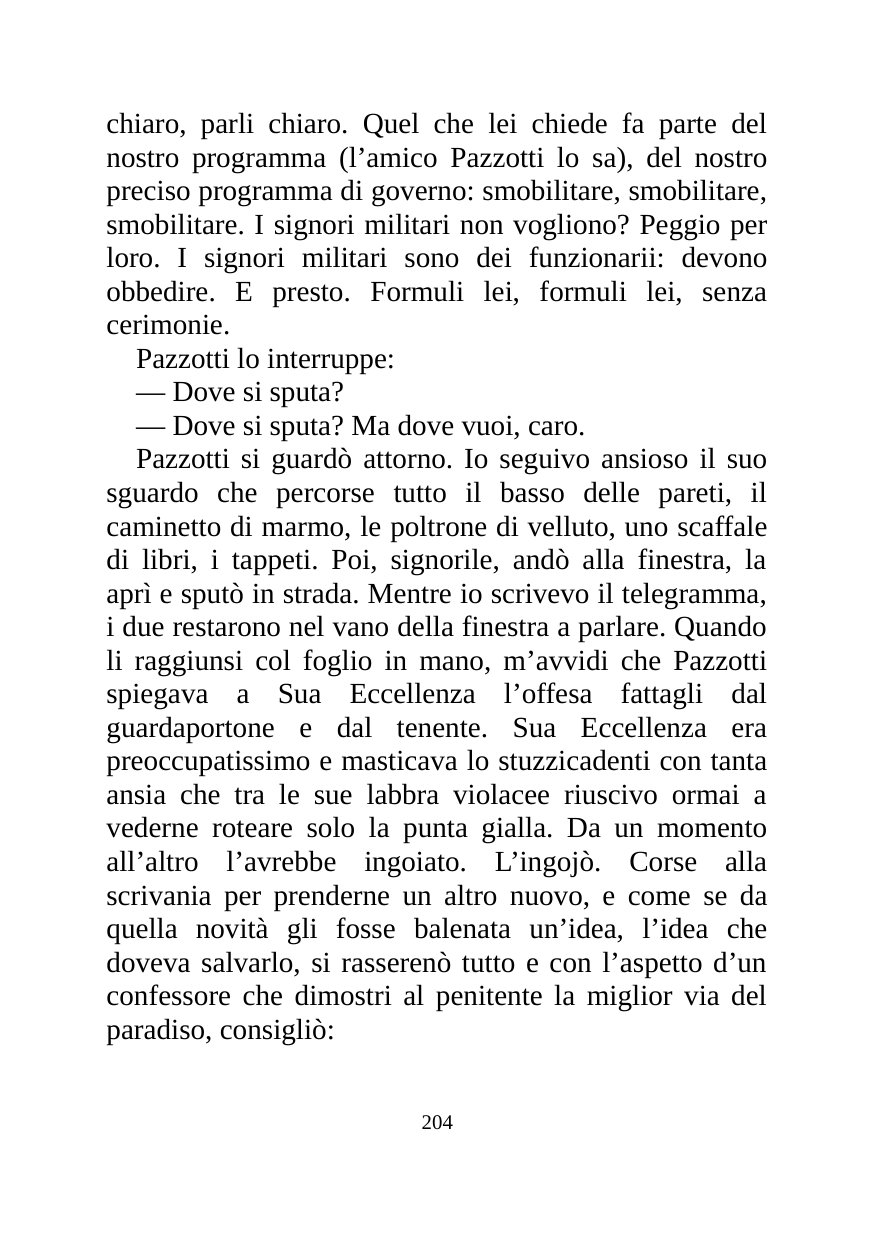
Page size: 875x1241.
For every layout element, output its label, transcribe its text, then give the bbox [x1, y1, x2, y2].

text Pazzotti si guardò attorno. Io seguivo ansioso il suo sguardo che percorse tutto il basso delle pareti, il caminetto di marmo, le poltrone di velluto, uno scaffale di libri, i tappeti. Poi, signorile, andò alla finestra, la aprì e sputò in strada. Mentre io scrivevo il telegramma, i due restarono nel vano della finestra a parlare. Quando li raggiunsi col foglio in mano, m’avvidi che Pazzotti spiegava a Sua Eccellenza l’offesa fattagli dal guardaportone e dal tenente. Sua Eccellenza era preoccupatissimo e masticava lo stuzzicadenti con tanta ansia che tra le sue labbra violacee riuscivo ormai a vederne roteare solo la punta gialla. Da un momento all’altro l’avrebbe ingoiato. L’ingojò. Corse alla scrivania per prenderne un altro nuovo, e come se da quella novità gli fosse balenata un’idea, l’idea che doveva salvarlo, si rasserenò tutto e con l’aspetto d’un confessore che dimostri al penitente la miglior via del paradiso, consigliò: [106, 442, 768, 1045]
text — Dove si sputa? Ma dove vuoi, caro. [106, 408, 768, 442]
text — Dove si sputa? [106, 374, 768, 408]
text Pazzotti lo interruppe: [106, 341, 768, 374]
text chiaro, parli chiaro. Quel che lei chiede fa parte del nostro programma (l’amico Pazzotti lo sa), del nostro preciso programma di governo: smobilitare, smobilitare, smobilitare. I signori militari non vogliono? Peggio per loro. I signori militari sono dei funzionarii: devono obbedire. E presto. Formuli lei, formuli lei, senza cerimonie. [106, 106, 768, 341]
